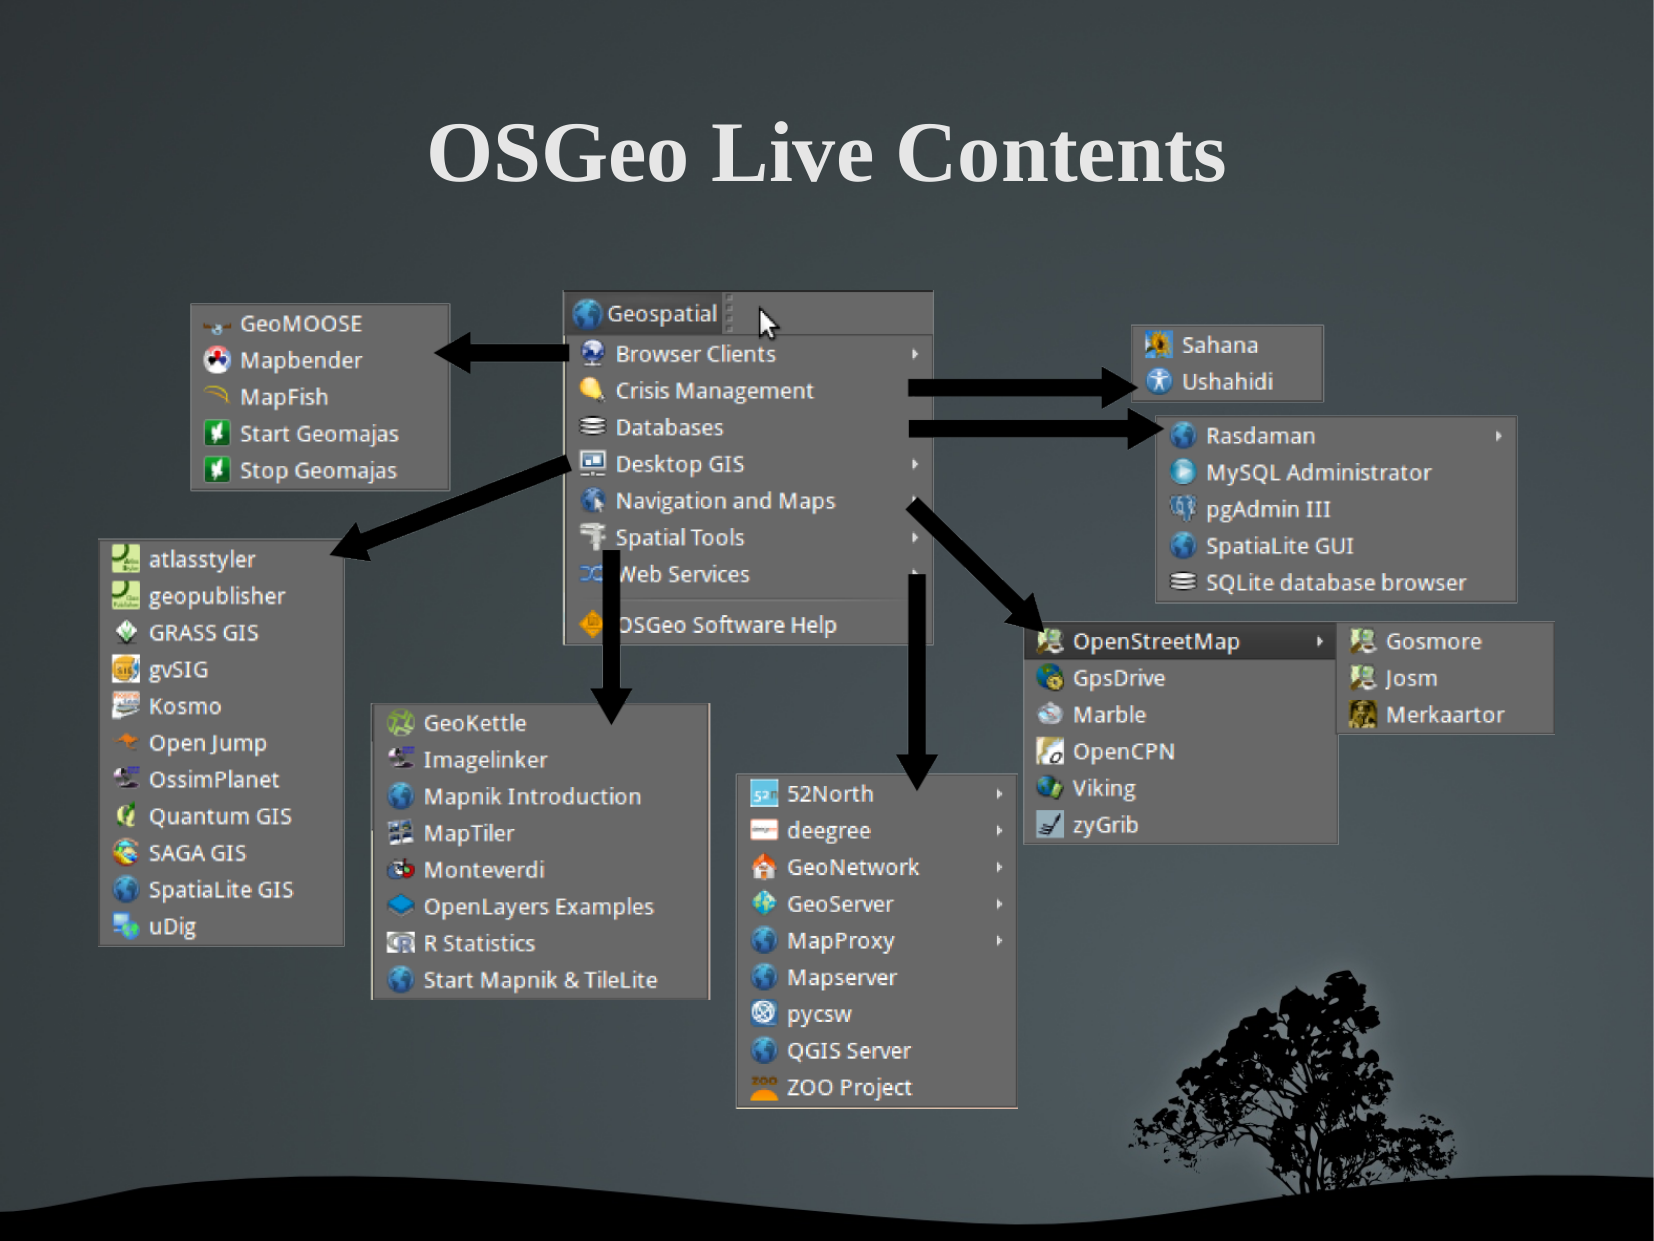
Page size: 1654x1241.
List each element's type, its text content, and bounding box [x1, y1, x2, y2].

title OSGeo Live Contents [82, 49, 1571, 257]
picture [0, 0, 1654, 1241]
